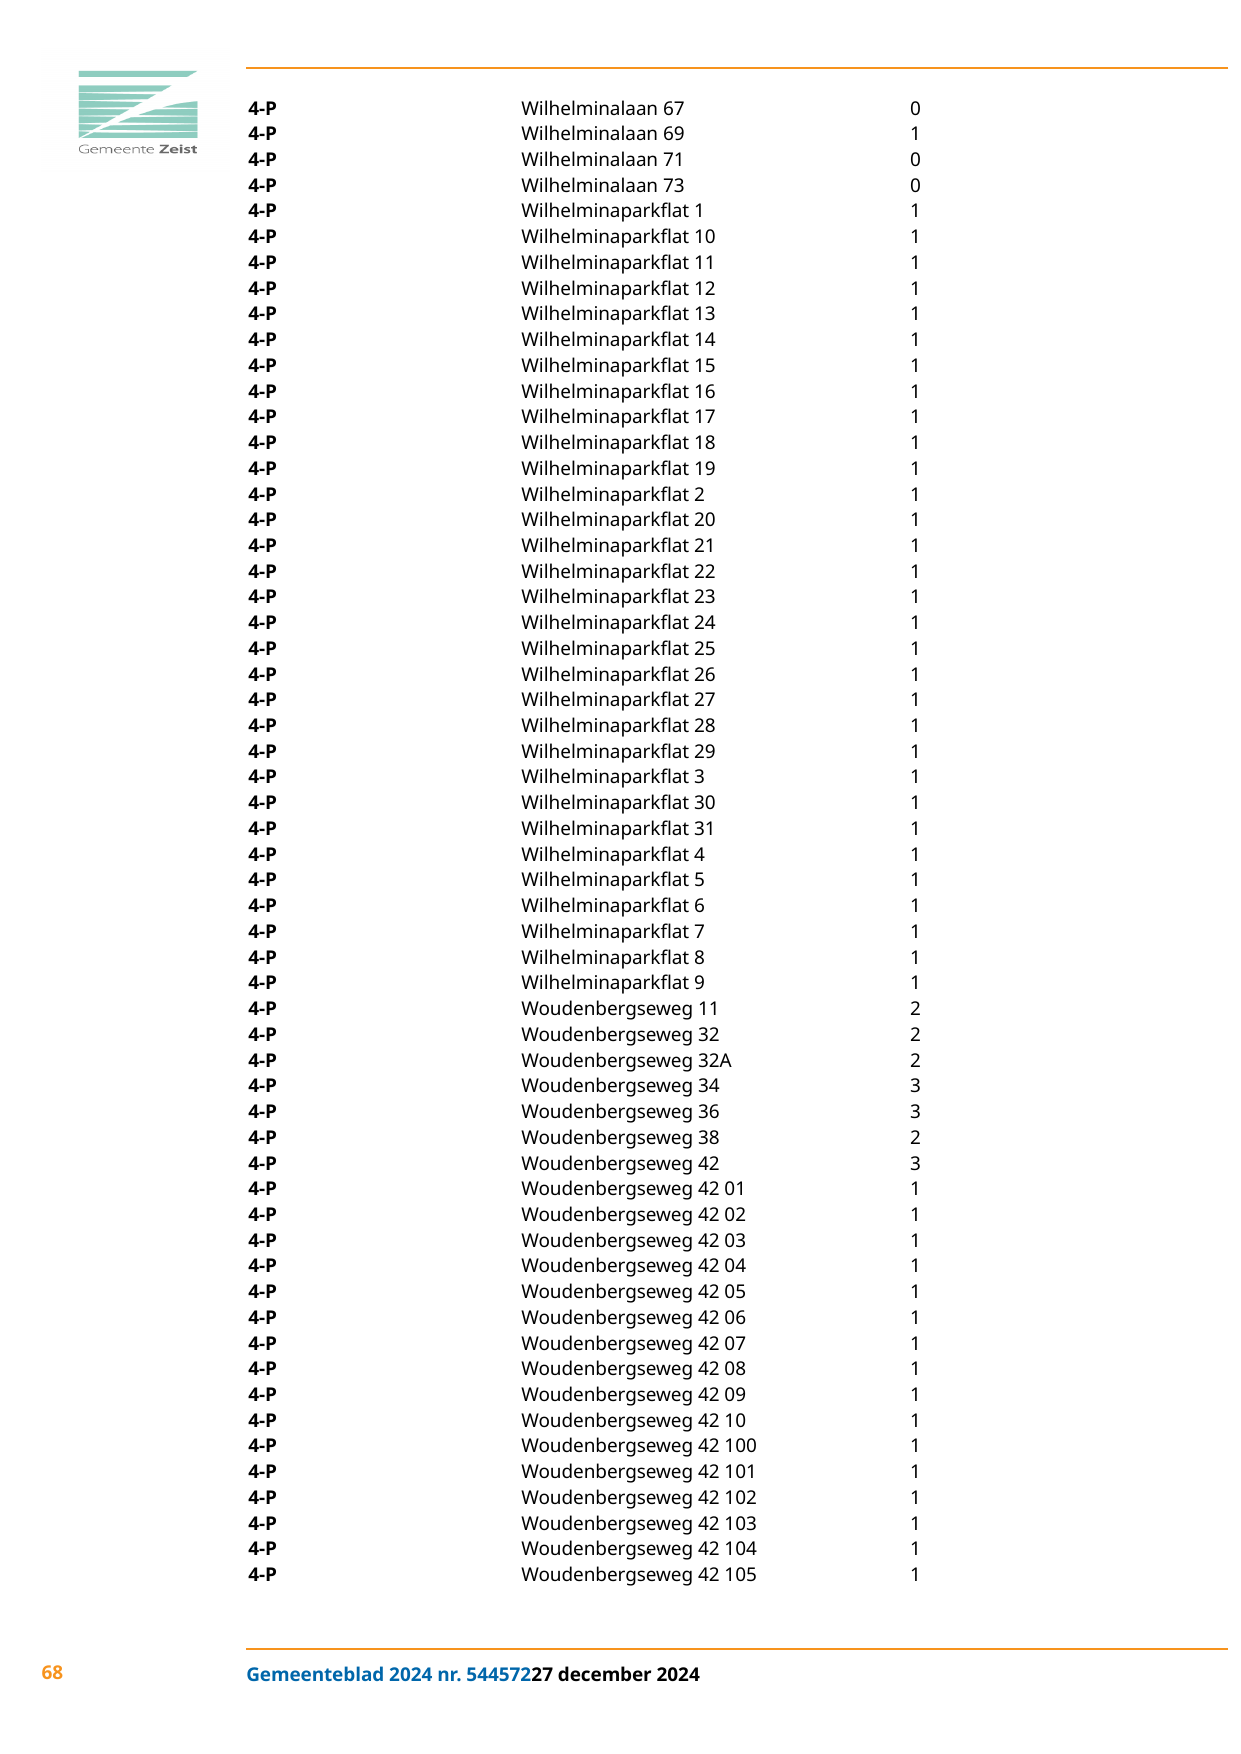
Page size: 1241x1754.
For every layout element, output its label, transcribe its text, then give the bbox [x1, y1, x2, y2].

table_cell 4-P [248, 1381, 521, 1407]
table_cell 4-P [248, 1175, 521, 1201]
table_cell 1 [910, 1278, 1152, 1304]
table_cell Wilhelminaparkflat 23 [521, 584, 910, 609]
table_cell 1 [910, 224, 1152, 249]
table_cell 1 [910, 918, 1152, 944]
table_cell 1 [910, 275, 1152, 301]
table_cell 4-P [248, 841, 521, 867]
table_cell Woudenbergseweg 34 [521, 1073, 910, 1098]
table_cell 1 [910, 893, 1152, 918]
table_cell 1 [910, 1227, 1152, 1253]
table_cell Woudenbergseweg 38 [521, 1124, 910, 1150]
table_cell 1 [910, 301, 1152, 326]
table_cell Wilhelminaparkflat 14 [521, 326, 910, 352]
table_cell 4-P [248, 1227, 521, 1253]
table_cell 4-P [248, 532, 521, 558]
table_cell 3 [910, 1150, 1152, 1175]
table_cell 1 [910, 1330, 1152, 1356]
table_cell 4-P [248, 404, 521, 429]
table_cell 4-P [248, 1510, 521, 1536]
table_cell 1 [910, 249, 1152, 275]
table_cell 4-P [248, 481, 521, 506]
table_cell 2 [910, 1021, 1152, 1047]
table_cell 4-P [248, 121, 521, 146]
table_cell 4-P [248, 1330, 521, 1356]
table_cell 4-P [248, 1459, 521, 1484]
table_cell 4-P [248, 1150, 521, 1175]
table_cell 1 [910, 1536, 1152, 1561]
table_cell 1 [910, 609, 1152, 635]
table_cell 2 [910, 1124, 1152, 1150]
table_cell Woudenbergseweg 42 09 [521, 1381, 910, 1407]
table_cell 4-P [248, 1201, 521, 1227]
table_cell Wilhelminaparkflat 21 [521, 532, 910, 558]
table_cell 4-P [248, 558, 521, 584]
table_cell Wilhelminaparkflat 9 [521, 970, 910, 995]
table_cell 4-P [248, 198, 521, 223]
table_cell 4-P [248, 301, 521, 326]
table_cell 4-P [248, 378, 521, 403]
table_cell 0 [910, 172, 1152, 198]
table_cell 1 [910, 1484, 1152, 1510]
table_cell Wilhelminaparkflat 4 [521, 841, 910, 867]
table_cell 4-P [248, 172, 521, 198]
table_cell 4-P [248, 635, 521, 661]
table_cell 4-P [248, 790, 521, 815]
table_cell 4-P [248, 609, 521, 635]
table_cell Wilhelminaparkflat 26 [521, 661, 910, 687]
table_cell Wilhelminaparkflat 24 [521, 609, 910, 635]
table_cell 1 [910, 1356, 1152, 1381]
table_cell Woudenbergseweg 42 02 [521, 1201, 910, 1227]
table_cell 1 [910, 584, 1152, 609]
table_cell Wilhelminaparkflat 8 [521, 944, 910, 969]
table_cell Wilhelminaparkflat 7 [521, 918, 910, 944]
table_cell 1 [910, 815, 1152, 841]
table_cell 4-P [248, 712, 521, 738]
table_cell 4-P [248, 352, 521, 378]
table_cell Wilhelminaparkflat 19 [521, 455, 910, 481]
table_cell 4-P [248, 661, 521, 687]
table_cell Wilhelminalaan 69 [521, 121, 910, 146]
table_cell 1 [910, 558, 1152, 584]
table_cell Wilhelminalaan 71 [521, 146, 910, 172]
table_cell 4-P [248, 815, 521, 841]
table_cell 4-P [248, 455, 521, 481]
table_cell 4-P [248, 1124, 521, 1150]
table_cell Woudenbergseweg 42 103 [521, 1510, 910, 1536]
table_cell 1 [910, 404, 1152, 429]
table_cell 1 [910, 532, 1152, 558]
table_cell 1 [910, 506, 1152, 532]
table_cell 4-P [248, 944, 521, 969]
table_cell Woudenbergseweg 32A [521, 1047, 910, 1072]
table_cell 1 [910, 687, 1152, 712]
table_cell 4-P [248, 1484, 521, 1510]
table_cell 1 [910, 1459, 1152, 1484]
table_cell 2 [910, 995, 1152, 1021]
table_cell 1 [910, 326, 1152, 352]
table_cell Woudenbergseweg 36 [521, 1098, 910, 1124]
table_cell Woudenbergseweg 42 03 [521, 1227, 910, 1253]
table_cell 4-P [248, 584, 521, 609]
table_cell 4-P [248, 995, 521, 1021]
table_cell Wilhelminaparkflat 12 [521, 275, 910, 301]
table_cell 1 [910, 790, 1152, 815]
table_cell Wilhelminaparkflat 29 [521, 738, 910, 764]
table_cell 4-P [248, 1536, 521, 1561]
table_cell Wilhelminaparkflat 15 [521, 352, 910, 378]
table_cell 1 [910, 1510, 1152, 1536]
table_cell 4-P [248, 867, 521, 892]
table_cell 0 [910, 146, 1152, 172]
table_cell 1 [910, 841, 1152, 867]
table_cell Wilhelminalaan 67 [521, 95, 910, 121]
table_cell 4-P [248, 687, 521, 712]
table_cell 1 [910, 867, 1152, 892]
table_cell 4-P [248, 893, 521, 918]
table_cell 4-P [248, 1304, 521, 1330]
table_cell 1 [910, 1407, 1152, 1433]
table_cell Woudenbergseweg 32 [521, 1021, 910, 1047]
table_cell 1 [910, 429, 1152, 455]
table_cell Wilhelminaparkflat 20 [521, 506, 910, 532]
table_cell Woudenbergseweg 42 104 [521, 1536, 910, 1561]
table_cell 4-P [248, 764, 521, 789]
table_cell 1 [910, 121, 1152, 146]
table_cell Woudenbergseweg 42 10 [521, 1407, 910, 1433]
table_cell Woudenbergseweg 42 05 [521, 1278, 910, 1304]
table_cell 3 [910, 1073, 1152, 1098]
table_cell Wilhelminaparkflat 27 [521, 687, 910, 712]
table_cell 1 [910, 944, 1152, 969]
table_cell Wilhelminaparkflat 25 [521, 635, 910, 661]
table_cell 4-P [248, 1433, 521, 1458]
table_cell Wilhelminaparkflat 31 [521, 815, 910, 841]
table_cell Woudenbergseweg 42 06 [521, 1304, 910, 1330]
table_cell 1 [910, 764, 1152, 789]
table_cell 4-P [248, 1073, 521, 1098]
table_cell 1 [910, 198, 1152, 223]
table_cell Wilhelminaparkflat 17 [521, 404, 910, 429]
table_cell Wilhelminaparkflat 5 [521, 867, 910, 892]
table_cell 4-P [248, 1021, 521, 1047]
table_cell 4-P [248, 738, 521, 764]
table_cell 1 [910, 635, 1152, 661]
table_cell Woudenbergseweg 42 08 [521, 1356, 910, 1381]
table_cell 1 [910, 1253, 1152, 1278]
table_cell Wilhelminaparkflat 30 [521, 790, 910, 815]
picture [41, 47, 231, 172]
table_cell 1 [910, 1304, 1152, 1330]
table_cell 1 [910, 352, 1152, 378]
table_cell Woudenbergseweg 42 [521, 1150, 910, 1175]
table_cell Woudenbergseweg 42 102 [521, 1484, 910, 1510]
table_cell 4-P [248, 95, 521, 121]
table_cell 4-P [248, 1356, 521, 1381]
table_cell 4-P [248, 506, 521, 532]
table_cell Wilhelminaparkflat 28 [521, 712, 910, 738]
table_cell 1 [910, 481, 1152, 506]
table_cell 0 [910, 95, 1152, 121]
table_cell Wilhelminaparkflat 3 [521, 764, 910, 789]
table_cell Woudenbergseweg 42 04 [521, 1253, 910, 1278]
table_cell 1 [910, 1561, 1152, 1587]
table_cell 4-P [248, 970, 521, 995]
table_cell Wilhelminaparkflat 22 [521, 558, 910, 584]
table_cell 1 [910, 712, 1152, 738]
table_cell Woudenbergseweg 42 100 [521, 1433, 910, 1458]
table_cell 4-P [248, 146, 521, 172]
table_cell 1 [910, 1381, 1152, 1407]
table_cell Wilhelminaparkflat 11 [521, 249, 910, 275]
table_cell Woudenbergseweg 42 105 [521, 1561, 910, 1587]
table_cell 4-P [248, 1407, 521, 1433]
table_cell Wilhelminaparkflat 16 [521, 378, 910, 403]
table_cell 4-P [248, 1278, 521, 1304]
table_cell 1 [910, 1175, 1152, 1201]
table_cell Wilhelminaparkflat 18 [521, 429, 910, 455]
table_cell Woudenbergseweg 42 07 [521, 1330, 910, 1356]
table_cell 4-P [248, 918, 521, 944]
table_cell Woudenbergseweg 11 [521, 995, 910, 1021]
table_cell 1 [910, 738, 1152, 764]
table_cell 4-P [248, 1561, 521, 1587]
table_cell Wilhelminaparkflat 10 [521, 224, 910, 249]
table_cell 4-P [248, 224, 521, 249]
table_cell 4-P [248, 1098, 521, 1124]
table_cell 1 [910, 970, 1152, 995]
table_cell 4-P [248, 429, 521, 455]
table_cell 4-P [248, 275, 521, 301]
table_cell Wilhelminaparkflat 6 [521, 893, 910, 918]
table_cell 4-P [248, 1253, 521, 1278]
table_cell Wilhelminaparkflat 1 [521, 198, 910, 223]
table_cell 4-P [248, 249, 521, 275]
table_cell Woudenbergseweg 42 101 [521, 1459, 910, 1484]
table_cell 4-P [248, 326, 521, 352]
table_cell 1 [910, 455, 1152, 481]
table_cell 4-P [248, 1047, 521, 1072]
table_cell Woudenbergseweg 42 01 [521, 1175, 910, 1201]
table_cell Wilhelminaparkflat 13 [521, 301, 910, 326]
table_cell 3 [910, 1098, 1152, 1124]
table_cell 1 [910, 378, 1152, 403]
table_cell Wilhelminalaan 73 [521, 172, 910, 198]
table_cell 1 [910, 1433, 1152, 1458]
table_cell Wilhelminaparkflat 2 [521, 481, 910, 506]
table_cell 2 [910, 1047, 1152, 1072]
table_cell 1 [910, 1201, 1152, 1227]
table_cell 1 [910, 661, 1152, 687]
